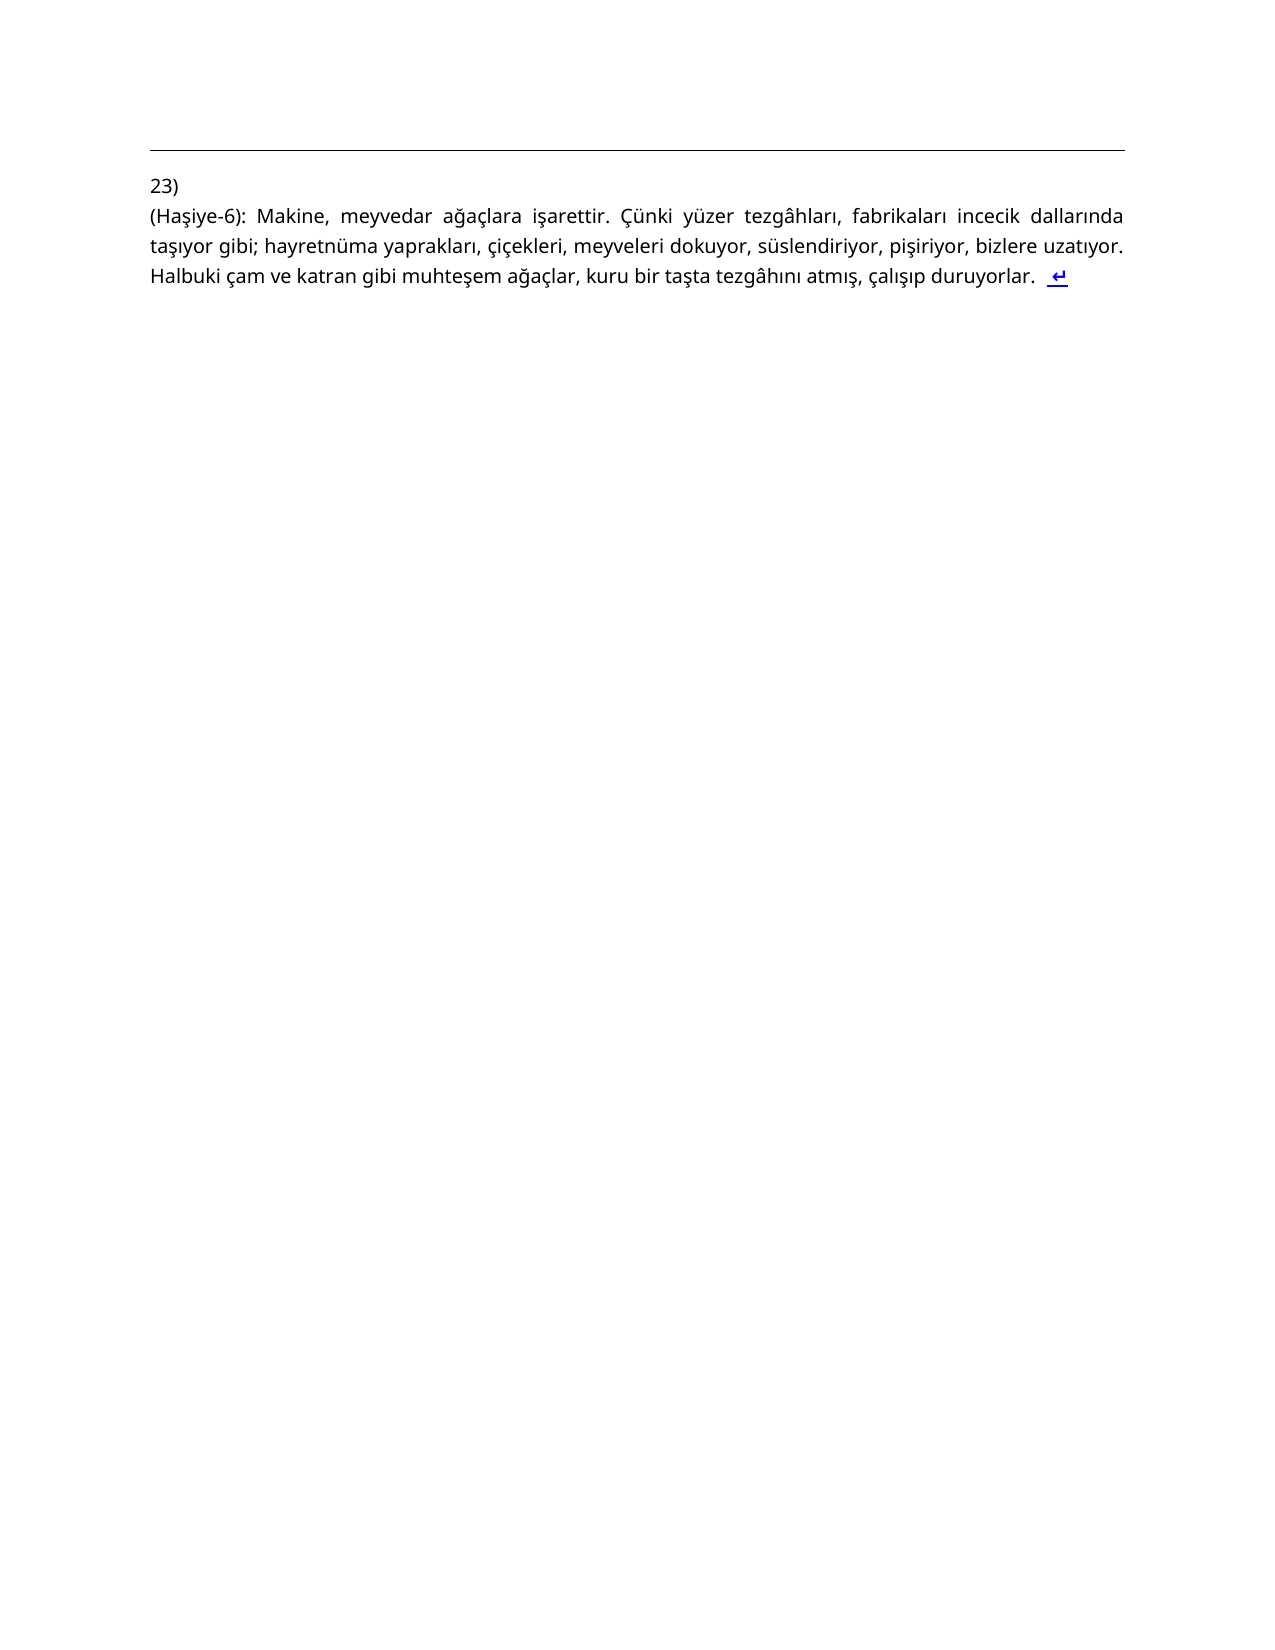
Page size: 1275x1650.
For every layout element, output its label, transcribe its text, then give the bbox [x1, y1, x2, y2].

text 23) [150, 151, 1125, 199]
text (Haşiye-6): Makine, meyvedar ağaçlara işarettir. Çünki yüzer tezgâhları, fabrikaları incecik dallarında taşıyor gibi; hayretnüma yaprakları, çiçekleri, meyveleri dokuyor, süslendiriyor, pişiriyor, bizlere uzatıyor. Halbuki çam ve katran gibi muhteşem ağaçlar, kuru bir taşta tezgâhını atmış, çalışıp duruyorlar. ↵ [150, 199, 1125, 289]
